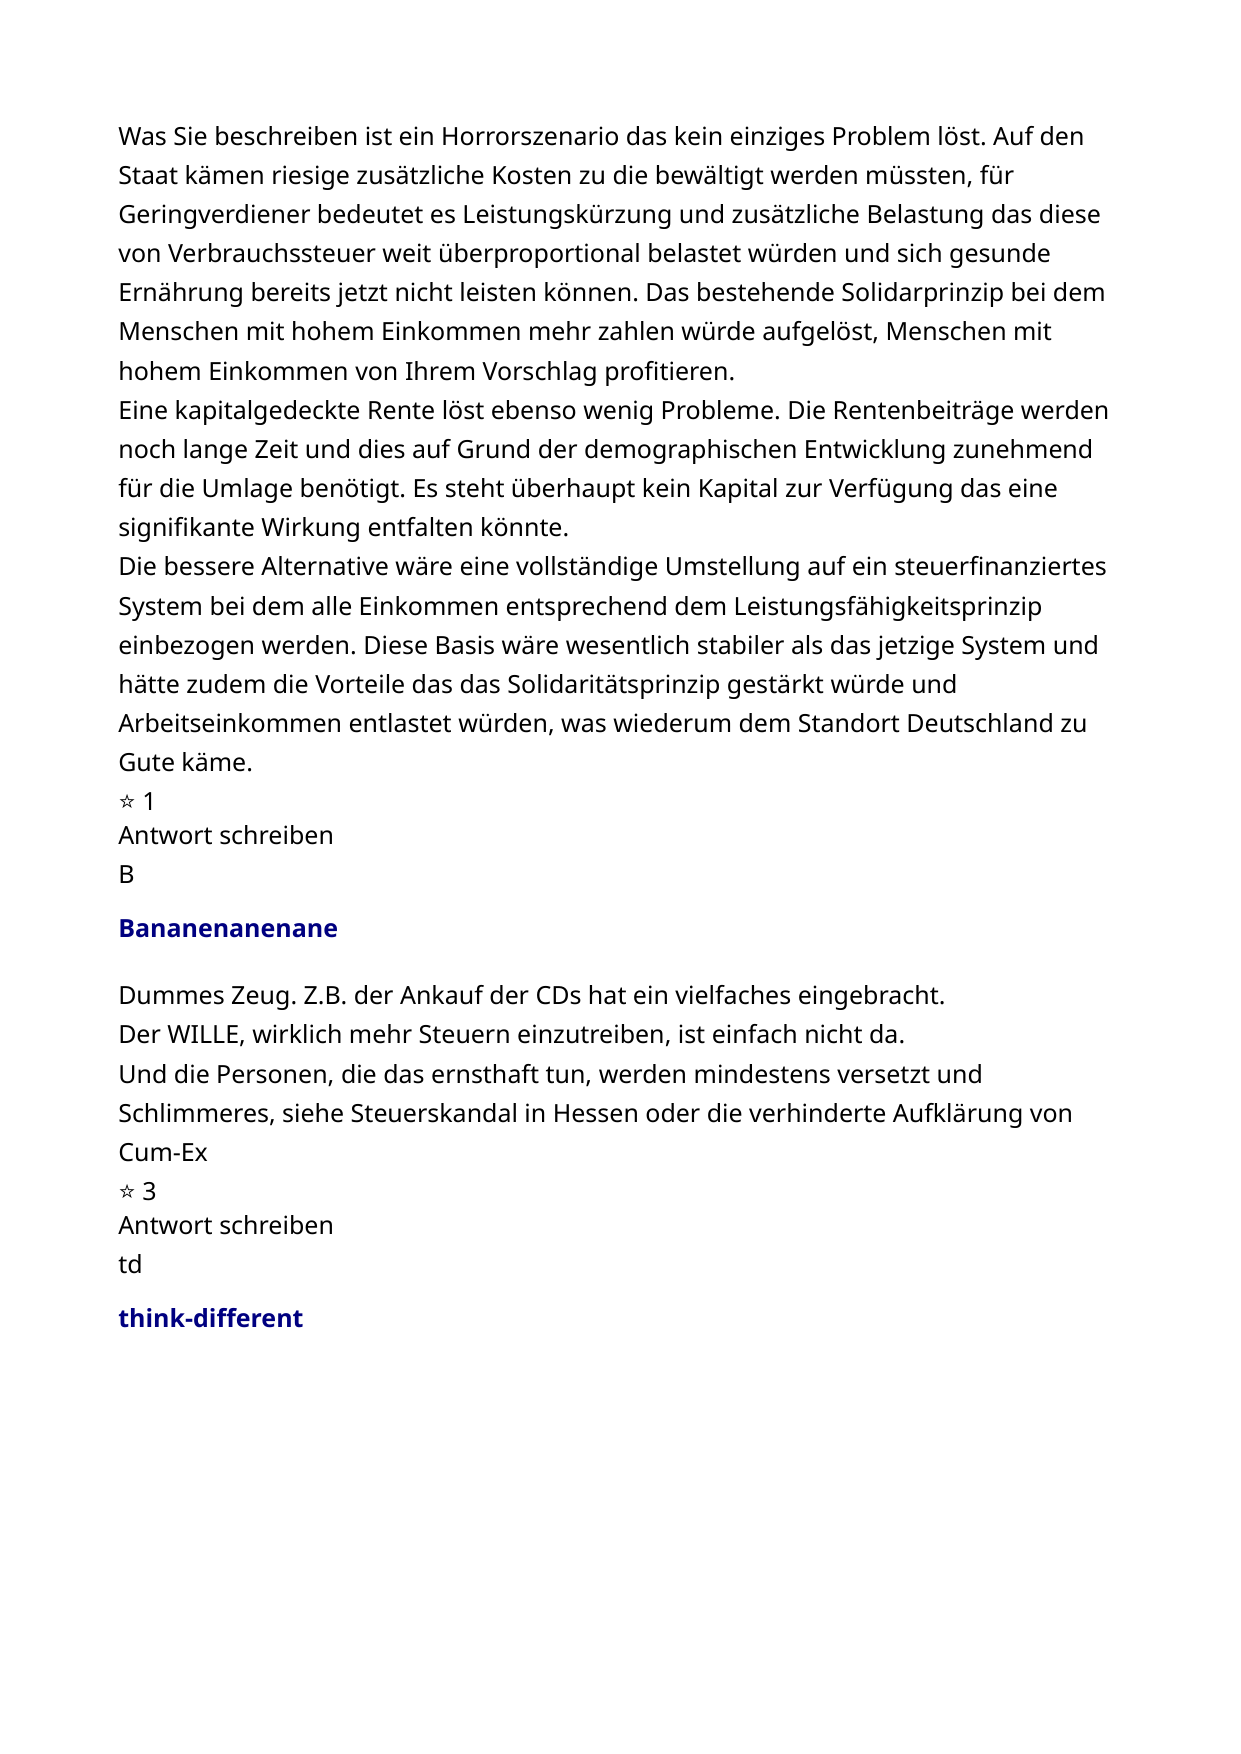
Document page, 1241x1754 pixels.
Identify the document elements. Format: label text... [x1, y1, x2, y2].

text Antwort schreiben [118, 818, 1122, 852]
text Und die Personen, die das ernsthaft tun, werden mindestens versetzt und Schlimmeres, siehe Steuerskandal in Hessen oder die verhinderte Aufklärung von Cum-Ex [118, 1056, 1122, 1169]
text B [118, 857, 1122, 891]
text Antwort schreiben [118, 1208, 1122, 1242]
text Die bessere Alternative wäre eine vollständige Umstellung auf ein steuerfinanziertes System bei dem alle Einkommen entsprechend dem Leistungsfähigkeitsprinzip einbezogen werden. Diese Basis wäre wesentlich stabiler als das jetzige System und hätte zudem die Vorteile das das Solidaritätsprinzip gestärkt würde und Arbeitseinkommen entlastet würden, was wiederum dem Standort Deutschland zu Gute käme. [118, 549, 1122, 779]
text ⭐️ 3 [118, 1174, 1122, 1208]
subtitle think-different [118, 1301, 1122, 1335]
text Was Sie beschreiben ist ein Horrorszenario das kein einziges Problem löst. Auf den Staat kämen riesige zusätzliche Kosten zu die bewältigt werden müssten, für Geringverdiener bedeutet es Leistungskürzung und zusätzliche Belastung das diese von Verbrauchssteuer weit überproportional belastet würden und sich gesunde Ernährung bereits jetzt nicht leisten können. Das bestehende Solidarprinzip bei dem Menschen mit hohem Einkommen mehr zahlen würde aufgelöst, Menschen mit hohem Einkommen von Ihrem Vorschlag profitieren. [118, 118, 1122, 387]
subtitle Bananenanenane [118, 911, 1122, 945]
text Der WILLE, wirklich mehr Steuern einzutreiben, ist einfach nicht da. [118, 1017, 1122, 1051]
text td [118, 1247, 1122, 1281]
text ⭐️ 1 [118, 784, 1122, 818]
text Eine kapitalgedeckte Rente löst ebenso wenig Probleme. Die Rentenbeiträge werden noch lange Zeit und dies auf Grund der demographischen Entwicklung zunehmend für die Umlage benötigt. Es steht überhaupt kein Kapital zur Verfügung das eine signifikante Wirkung entfalten könnte. [118, 392, 1122, 544]
text Dummes Zeug. Z.B. der Ankauf der CDs hat ein vielfaches eingebracht. [118, 978, 1122, 1012]
